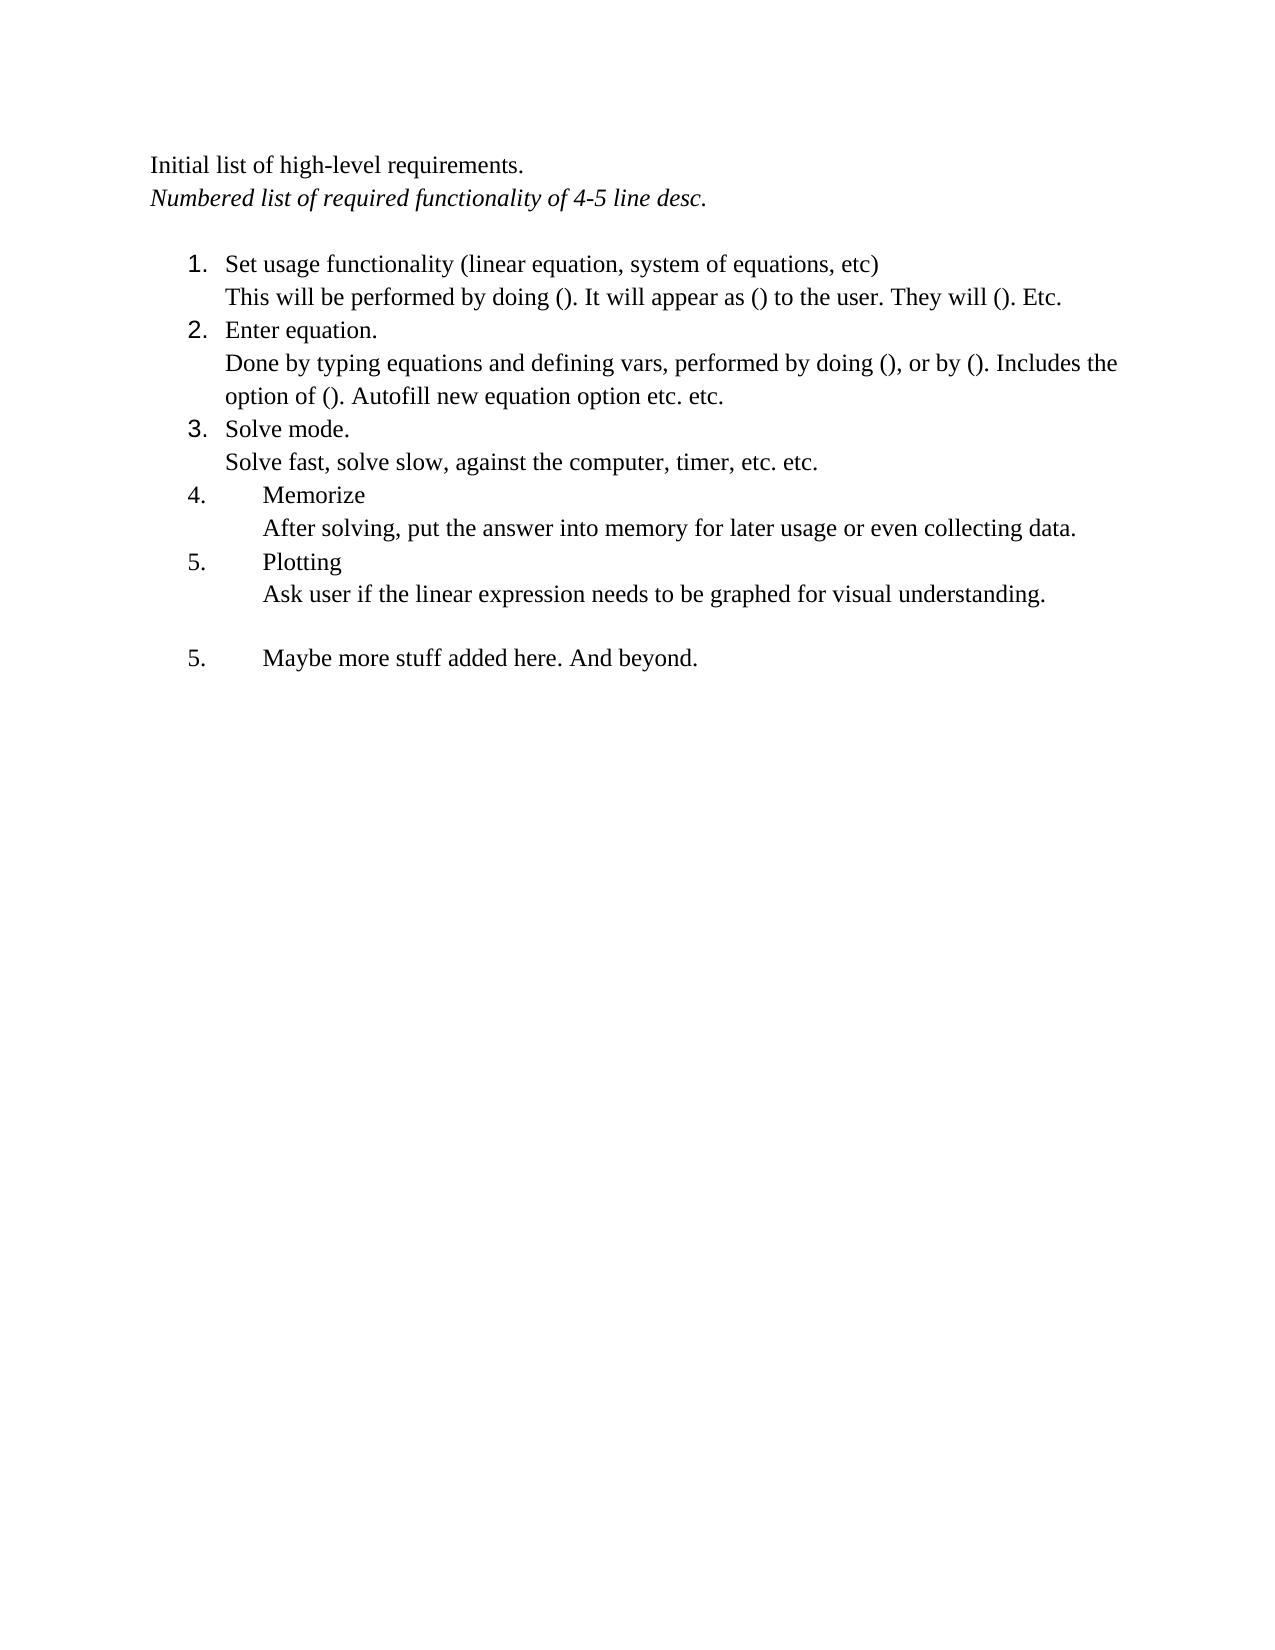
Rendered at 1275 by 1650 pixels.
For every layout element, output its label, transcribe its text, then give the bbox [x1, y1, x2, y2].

list Enter equation. [187, 315, 1125, 344]
text Done by typing equations and defining vars, performed by doing (), or by (). Includes the option of (). Autofill new equation option etc. etc. [225, 348, 1125, 410]
list Set usage functionality (linear equation, system of equations, etc) [187, 249, 1125, 278]
list Solve mode. [187, 414, 1125, 443]
text This will be performed by doing (). It will appear as () to the user. They will (). Etc. [225, 282, 1125, 311]
text After solving, put the answer into memory for later usage or even collecting data. [187, 513, 1125, 542]
text 4. Memorize [187, 481, 1125, 509]
text 5. Maybe more stuff added here. And beyond. [187, 643, 1125, 672]
text 5. Plotting [187, 547, 1125, 575]
text Numbered list of required functionality of 4-5 line desc. [150, 183, 1125, 212]
text Solve fast, solve slow, against the computer, timer, etc. etc. [225, 447, 1125, 476]
text Ask user if the linear expression needs to be graphed for visual understanding. [187, 579, 1125, 608]
text Initial list of high-level requirements. [150, 150, 1125, 179]
